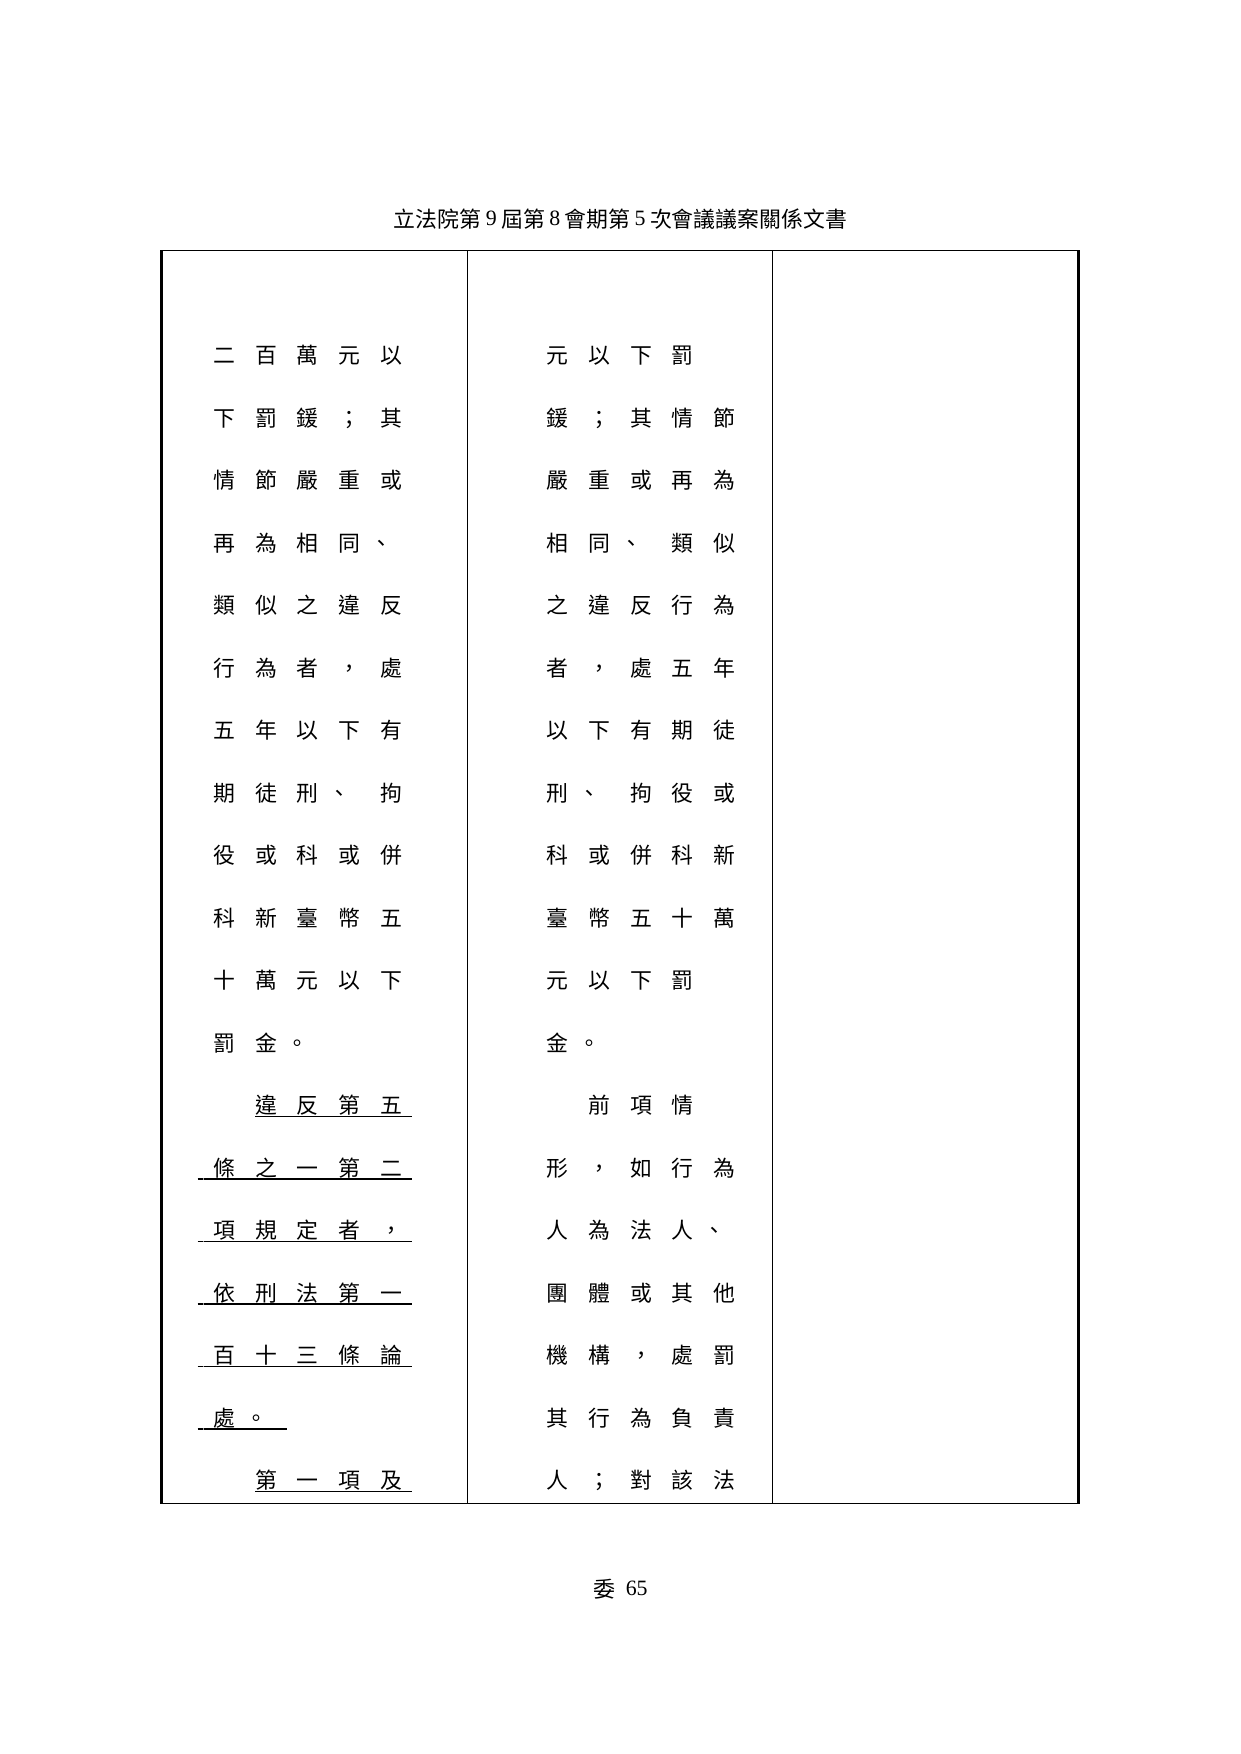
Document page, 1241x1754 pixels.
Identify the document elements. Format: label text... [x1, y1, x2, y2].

table_cell 二百萬元以下罰鍰；其情節嚴重或再為相同、類似之違反行為者，處五年以下有期徒刑、拘役或科或併科新臺幣五十萬元以下罰金。 違反第五條之一第二項規定者，依刑法第一百十三條論處。 第一項及 [163, 251, 467, 1503]
table_cell [773, 251, 1077, 1503]
table_cell 元以下罰鍰；其情節嚴重或再為相同、類似之違反行為者，處五年以下有期徒刑、拘役或科或併科新臺幣五十萬元以下罰金。 前項情形，如行為人為法人、團體或其他機構，處罰其行為負責人；對該法 [468, 251, 772, 1503]
